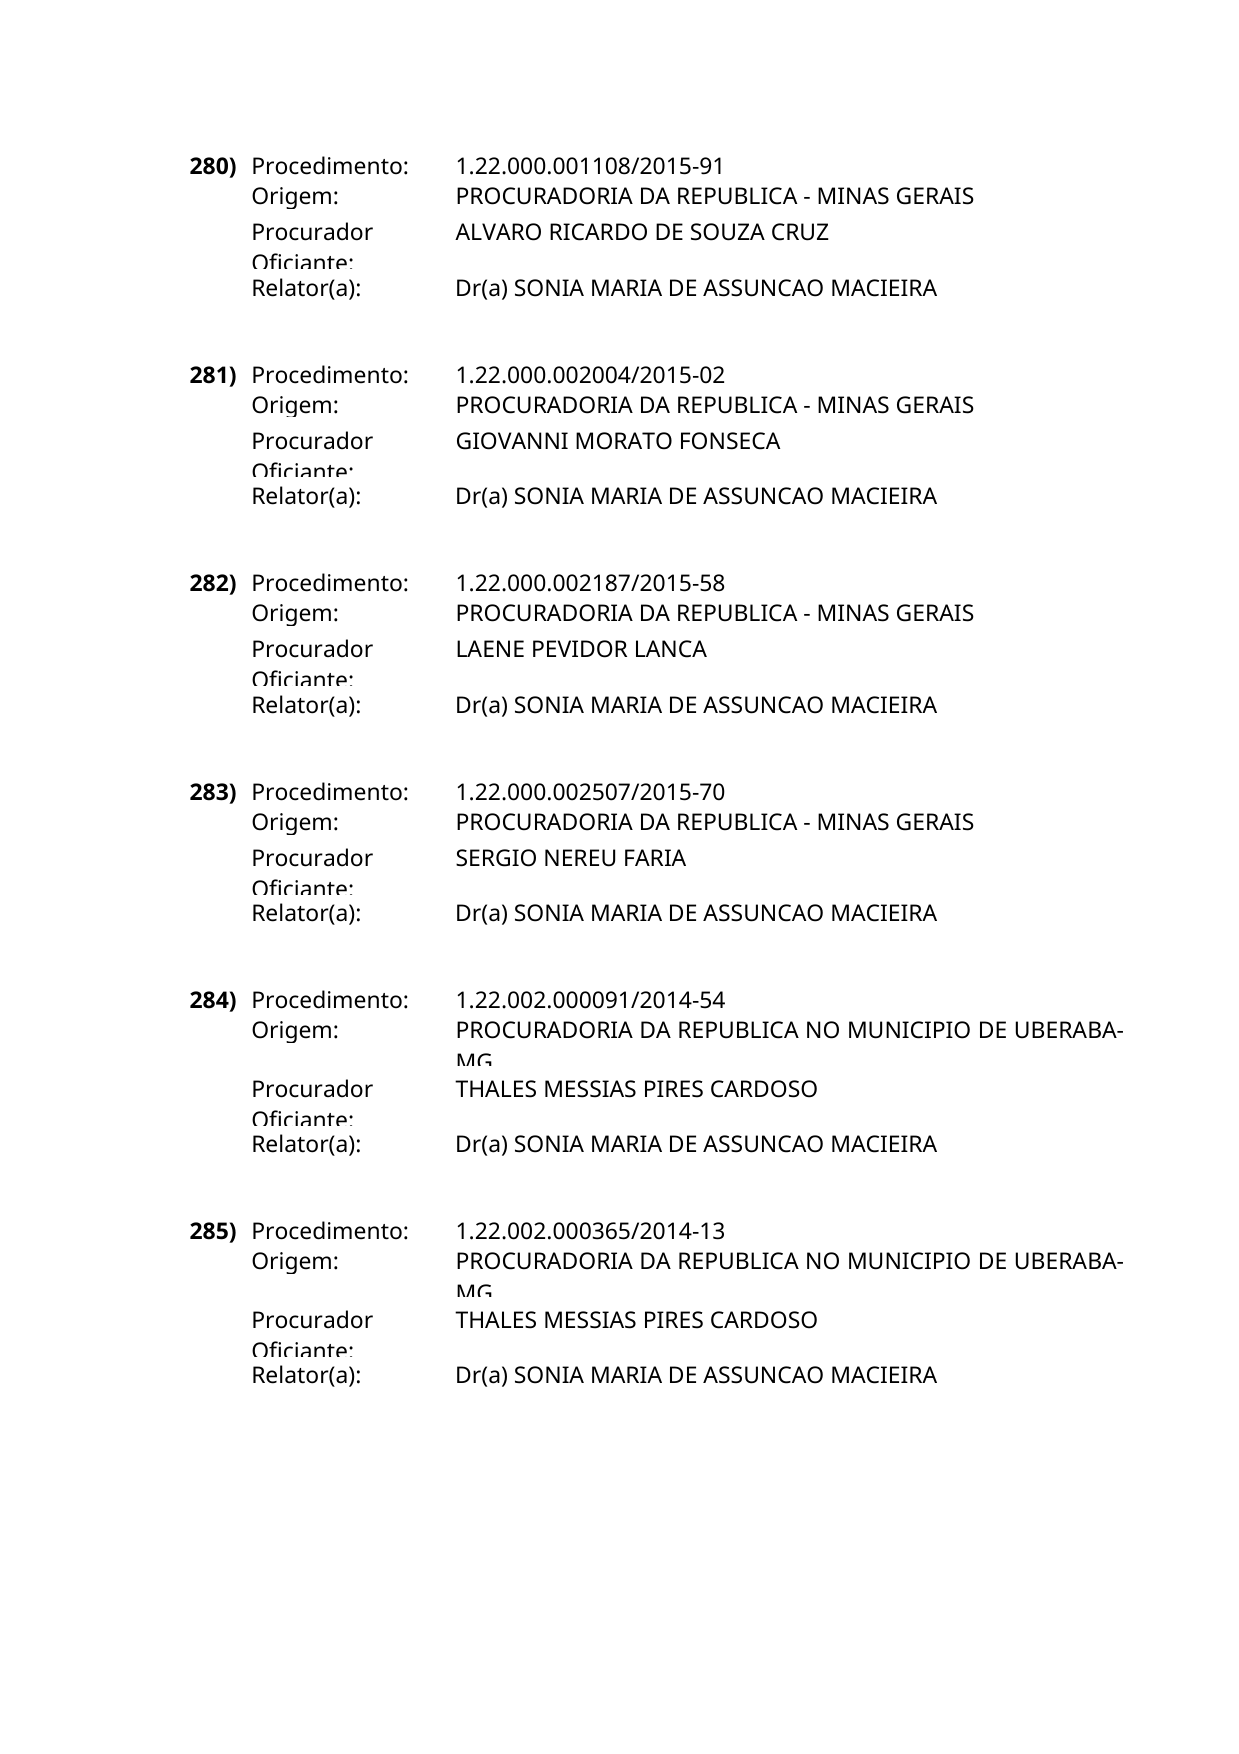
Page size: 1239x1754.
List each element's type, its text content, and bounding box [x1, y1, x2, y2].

table_cell [455, 417, 1124, 424]
table_header [251, 0, 455, 150]
table_cell SERGIO NEREU FARIA [455, 842, 1124, 893]
table_cell [1125, 1073, 1239, 1124]
table_cell [1125, 1245, 1239, 1274]
table_cell [0, 1043, 189, 1065]
table_cell [0, 1128, 189, 1158]
table_cell [1125, 897, 1239, 927]
table_cell [1125, 510, 1239, 567]
table_cell [189, 1274, 251, 1296]
table_cell PROCURADORIA DA REPUBLICA - MINAS GERAIS [455, 180, 1124, 208]
table_header Relator(a): [251, 689, 455, 717]
table_cell [0, 984, 189, 1013]
table_cell [0, 1274, 189, 1296]
table_cell [189, 834, 251, 842]
table_cell [1125, 425, 1239, 476]
table_cell [1125, 417, 1239, 424]
table_cell [189, 897, 251, 927]
table_header Relator(a): [251, 1359, 455, 1388]
table_cell [1125, 927, 1239, 984]
table_cell [1125, 1296, 1239, 1304]
table_cell [0, 806, 189, 834]
table_header Dr(a) SONIA MARIA DE ASSUNCAO MACIEIRA [455, 689, 1122, 717]
table_cell [189, 597, 251, 626]
table_cell [189, 842, 251, 893]
table_cell [251, 209, 455, 216]
table_cell [189, 927, 251, 984]
table_cell Procurador Oficiante: [251, 842, 455, 894]
table_cell Origem: [251, 180, 455, 208]
table_cell PROCURADORIA DA REPUBLICA - MINAS GERAIS [455, 389, 1124, 417]
table_cell 283) [189, 776, 251, 804]
table_cell Origem: [251, 1014, 455, 1043]
table_cell [1125, 389, 1239, 417]
table_cell [189, 480, 251, 510]
table_cell [1125, 216, 1239, 267]
table_cell 1.22.000.002507/2015-70 [455, 776, 1124, 804]
table_cell 282) [189, 567, 251, 596]
table_cell [1125, 359, 1239, 387]
table_cell 1.22.000.001108/2015-91 [455, 150, 1124, 178]
table_cell [0, 209, 189, 216]
table_header Relator(a): [251, 272, 455, 300]
table_cell [189, 216, 251, 267]
table_cell [1125, 150, 1239, 178]
table_cell [1125, 626, 1239, 633]
table_cell THALES MESSIAS PIRES CARDOSO [455, 1304, 1124, 1355]
table_cell PROCURADORIA DA REPUBLICA NO MUNICIPIO DE UBERABA-MG [455, 1014, 1124, 1065]
table_cell Procedimento: [251, 567, 455, 596]
table_cell [1125, 633, 1239, 684]
table_cell [189, 302, 251, 358]
table_cell [189, 626, 251, 633]
table_cell [0, 927, 189, 984]
table_cell [0, 180, 189, 208]
table_cell [0, 480, 189, 510]
table_cell [0, 1215, 189, 1244]
table_cell [251, 834, 455, 842]
table_cell [1125, 180, 1239, 208]
table_cell Procurador Oficiante: [251, 1073, 455, 1125]
table_cell ALVARO RICARDO DE SOUZA CRUZ [455, 216, 1124, 267]
table_header Dr(a) SONIA MARIA DE ASSUNCAO MACIEIRA [455, 1128, 1122, 1157]
table_cell GIOVANNI MORATO FONSECA [455, 425, 1124, 476]
table_cell [0, 150, 189, 178]
table_cell [1125, 1158, 1239, 1215]
table_cell PROCURADORIA DA REPUBLICA - MINAS GERAIS [455, 806, 1124, 834]
table_cell [0, 425, 189, 476]
table_cell [455, 719, 1124, 776]
table_cell [0, 417, 189, 424]
table_cell [0, 510, 189, 567]
table_cell Origem: [251, 1245, 455, 1274]
table_cell Procedimento: [251, 359, 455, 387]
table_cell Procurador Oficiante: [251, 633, 455, 686]
table_header Relator(a): [251, 480, 455, 509]
table_cell [1125, 984, 1239, 1013]
table_cell [1125, 480, 1239, 510]
table_cell [0, 1245, 189, 1274]
table_cell [455, 927, 1124, 984]
table_cell [251, 626, 455, 633]
table_header Relator(a): [251, 897, 455, 926]
table_cell Origem: [251, 597, 455, 626]
table_cell [189, 719, 251, 776]
table_cell [189, 417, 251, 424]
table_cell [0, 1304, 189, 1355]
table_cell [251, 1158, 455, 1215]
table_cell [189, 689, 251, 719]
table_cell [251, 927, 455, 984]
table_cell [0, 626, 189, 633]
table_header [1125, 0, 1239, 150]
table_cell [0, 1158, 189, 1215]
table_cell [1125, 1215, 1239, 1244]
table_cell [251, 510, 455, 567]
table_cell [0, 842, 189, 893]
table_cell Procedimento: [251, 984, 455, 1013]
table_cell Origem: [251, 806, 455, 834]
table_cell [1125, 842, 1239, 893]
table_cell [1125, 272, 1239, 302]
table_cell [189, 389, 251, 417]
table_cell Procedimento: [251, 150, 455, 178]
table_cell [251, 417, 455, 424]
table_cell [1125, 302, 1239, 358]
table_cell [0, 689, 189, 719]
table_cell [0, 272, 189, 302]
table_cell 1.22.000.002004/2015-02 [455, 359, 1124, 387]
table_cell [189, 1304, 251, 1355]
table_cell [189, 1245, 251, 1274]
table_header Dr(a) SONIA MARIA DE ASSUNCAO MACIEIRA [455, 272, 1122, 300]
table_cell [189, 1073, 251, 1124]
table_cell [0, 1296, 189, 1304]
table_header Dr(a) SONIA MARIA DE ASSUNCAO MACIEIRA [455, 480, 1122, 509]
table_cell [189, 806, 251, 834]
table_cell Procedimento: [251, 1215, 455, 1244]
table_cell [455, 834, 1124, 842]
table_cell 285) [189, 1215, 251, 1244]
table_cell [189, 510, 251, 567]
table_cell [189, 1158, 251, 1215]
table_cell PROCURADORIA DA REPUBLICA - MINAS GERAIS [455, 597, 1124, 626]
table_cell [1125, 1043, 1239, 1065]
table_cell Procurador Oficiante: [251, 425, 455, 477]
table_cell [455, 626, 1124, 633]
table_cell [455, 1158, 1124, 1215]
table_cell [189, 1043, 251, 1065]
table_cell Procurador Oficiante: [251, 1304, 455, 1356]
table_cell [251, 1296, 455, 1304]
table_cell [455, 209, 1124, 216]
table_cell [1125, 597, 1239, 626]
table_cell [0, 897, 189, 927]
table_cell [1125, 1128, 1239, 1158]
table_cell [0, 597, 189, 626]
table_cell Origem: [251, 389, 455, 417]
table_cell Procurador Oficiante: [251, 216, 455, 268]
table_cell [0, 719, 189, 776]
table_cell [189, 272, 251, 302]
table_cell [455, 1065, 1124, 1073]
table_cell [189, 425, 251, 476]
table_cell [1125, 689, 1239, 719]
table_cell [189, 180, 251, 208]
table_cell [0, 1073, 189, 1124]
table_header [189, 0, 251, 150]
table_cell [455, 1296, 1124, 1304]
table_cell [189, 1065, 251, 1073]
table_cell THALES MESSIAS PIRES CARDOSO [455, 1073, 1124, 1124]
table_cell [1125, 1274, 1239, 1296]
table_cell LAENE PEVIDOR LANCA [455, 633, 1124, 684]
table_cell [251, 719, 455, 776]
table_cell [0, 216, 189, 267]
table_cell [0, 359, 189, 387]
table_cell [251, 1065, 455, 1073]
table_cell [1125, 567, 1239, 596]
table_cell [189, 633, 251, 684]
table_cell PROCURADORIA DA REPUBLICA NO MUNICIPIO DE UBERABA-MG [455, 1245, 1124, 1296]
table_cell [251, 1043, 455, 1065]
table_cell [0, 633, 189, 684]
table_header Dr(a) SONIA MARIA DE ASSUNCAO MACIEIRA [455, 897, 1122, 926]
table_cell [455, 510, 1124, 567]
table_cell [0, 302, 189, 358]
table_cell [189, 1128, 251, 1158]
table_cell [0, 1359, 189, 1389]
table_cell [189, 1296, 251, 1304]
table_cell 284) [189, 984, 251, 1013]
table_cell [0, 1014, 189, 1043]
table_header [0, 0, 189, 150]
table_cell [455, 302, 1124, 358]
table_cell [189, 209, 251, 216]
table_cell [0, 834, 189, 842]
table_header [455, 0, 1124, 150]
table_header Relator(a): [251, 1128, 455, 1157]
table_header Dr(a) SONIA MARIA DE ASSUNCAO MACIEIRA [455, 1359, 1122, 1388]
table_cell 280) [189, 150, 251, 178]
table_cell [0, 567, 189, 596]
table_cell [251, 302, 455, 358]
table_cell 1.22.002.000365/2014-13 [455, 1215, 1124, 1244]
table_cell [1125, 1014, 1239, 1043]
table_cell [0, 1065, 189, 1073]
table_cell [1125, 1304, 1239, 1355]
table_cell 1.22.000.002187/2015-58 [455, 567, 1124, 596]
table_cell [0, 776, 189, 804]
table_cell [189, 1014, 251, 1043]
table_cell [251, 1274, 455, 1296]
table_cell 1.22.002.000091/2014-54 [455, 984, 1124, 1013]
table_cell [1125, 806, 1239, 834]
table_cell [1125, 834, 1239, 842]
table_cell Procedimento: [251, 776, 455, 804]
table_cell [0, 389, 189, 417]
table_cell 281) [189, 359, 251, 387]
table_cell [1125, 1359, 1239, 1389]
table_cell [1125, 776, 1239, 804]
table_cell [1125, 719, 1239, 776]
table_cell [1125, 209, 1239, 216]
table_cell [189, 1359, 251, 1389]
table_cell [1125, 1065, 1239, 1073]
